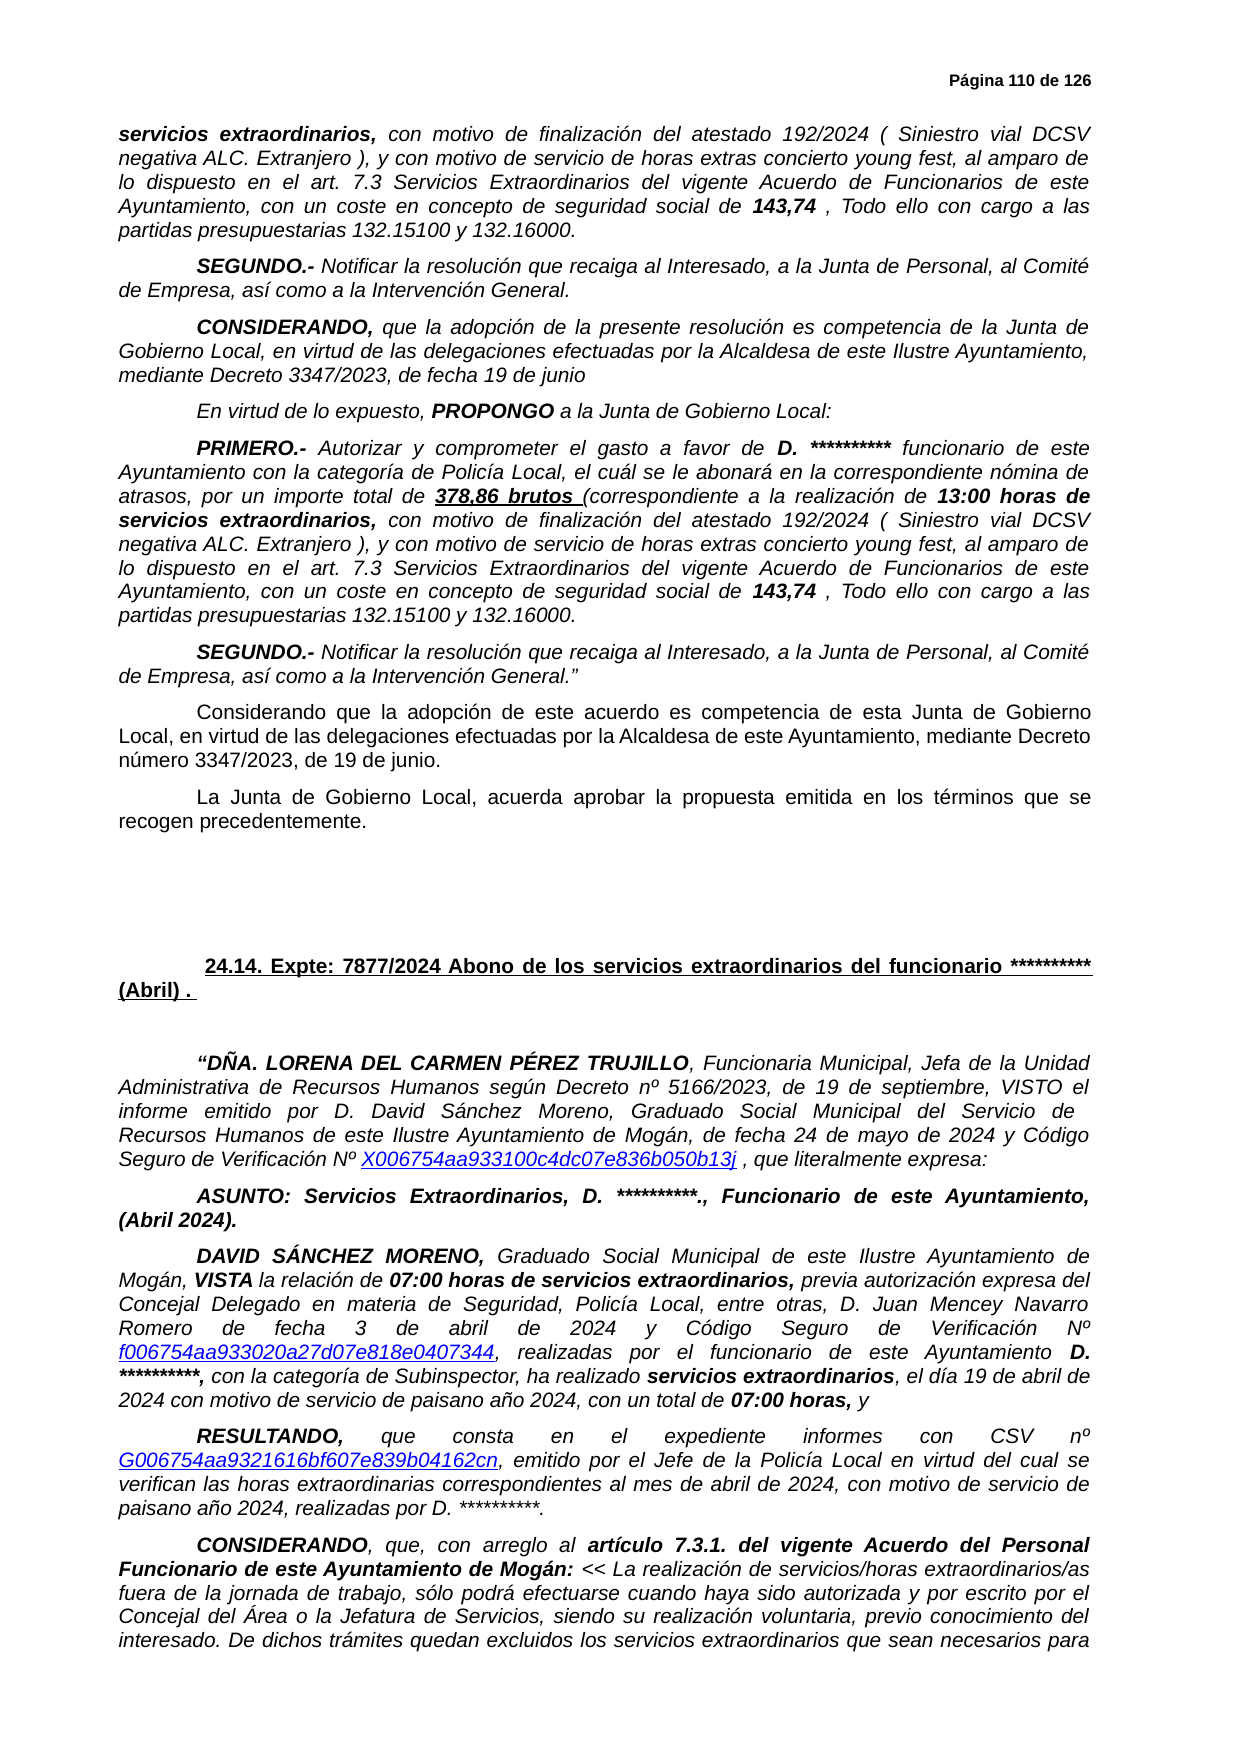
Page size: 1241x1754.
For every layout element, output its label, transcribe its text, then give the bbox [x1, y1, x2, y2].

text RESULTANDO, que consta en el expediente informes con CSV nº G006754aa9321616bf607e839b04162cn, emitido por el Jefe de la Policía Local en virtud del cual se verifican las horas extraordinarias correspondientes al mes de abril de 2024, con motivo de servicio de paisano año 2024, realizadas por D. **********. [118, 1424, 1092, 1520]
text DAVID SÁNCHEZ MORENO, Graduado Social Municipal de este Ilustre Ayuntamiento de Mogán, VISTA la relación de 07:00 horas de servicios extraordinarios, previa autorización expresa del Concejal Delegado en materia de Seguridad, Policía Local, entre otras, D. Juan Mencey Navarro Romero de fecha 3 de abril de 2024 y Código Seguro de Verificación Nº f006754aa933020a27d07e818e0407344, realizadas por el funcionario de este Ayuntamiento D. **********, con la categoría de Subinspector, ha realizado servicios extraordinarios, el día 19 de abril de 2024 con motivo de servicio de paisano año 2024, con un total de 07:00 horas, y [118, 1244, 1092, 1412]
text 24.14. Expte: 7877/2024 Abono de los servicios extraordinarios del funcionario ********** (Abril) . [118, 954, 1092, 1002]
text CONSIDERANDO, que, con arreglo al artículo 7.3.1. del vigente Acuerdo del Personal Funcionario de este Ayuntamiento de Mogán: << La realización de servicios/horas extraordinarios/as fuera de la jornada de trabajo, sólo podrá efectuarse cuando haya sido autorizada y por escrito por el Concejal del Área o la Jefatura de Servicios, siendo su realización voluntaria, previo conocimiento del interesado. De dichos trámites quedan excluidos los servicios extraordinarios que sean necesarios para [118, 1532, 1092, 1652]
text CONSIDERANDO, que la adopción de la presente resolución es competencia de la Junta de Gobierno Local, en virtud de las delegaciones efectuadas por la Alcaldesa de este Ilustre Ayuntamiento, mediante Decreto 3347/2023, de fecha 19 de junio [118, 315, 1092, 387]
text PRIMERO.- Autorizar y comprometer el gasto a favor de D. ********** funcionario de este Ayuntamiento con la categoría de Policía Local, el cuál se le abonará en la correspondiente nómina de atrasos, por un importe total de 378,86 brutos (correspondiente a la realización de 13:00 horas de servicios extraordinarios, con motivo de finalización del atestado 192/2024 ( Siniestro vial DCSV negativa ALC. Extranjero ), y con motivo de servicio de horas extras concierto young fest, al amparo de lo dispuesto en el art. 7.3 Servicios Extraordinarios del vigente Acuerdo de Funcionarios de este Ayuntamiento, con un coste en concepto de seguridad social de 143,74 , Todo ello con cargo a las partidas presupuestarias 132.15100 y 132.16000. [118, 436, 1092, 627]
text servicios extraordinarios, con motivo de finalización del atestado 192/2024 ( Siniestro vial DCSV negativa ALC. Extranjero ), y con motivo de servicio de horas extras concierto young fest, al amparo de lo dispuesto en el art. 7.3 Servicios Extraordinarios del vigente Acuerdo de Funcionarios de este Ayuntamiento, con un coste en concepto de seguridad social de 143,74 , Todo ello con cargo a las partidas presupuestarias 132.15100 y 132.16000. [118, 122, 1092, 242]
text “DÑA. LORENA DEL CARMEN PÉREZ TRUJILLO, Funcionaria Municipal, Jefa de la Unidad Administrativa de Recursos Humanos según Decreto nº 5166/2023, de 19 de septiembre, VISTO el informe emitido por D. David Sánchez Moreno, Graduado Social Municipal del Servicio de Recursos Humanos de este Ilustre Ayuntamiento de Mogán, de fecha 24 de mayo de 2024 y Código Seguro de Verificación Nº X006754aa933100c4dc07e836b050b13j , que literalmente expresa: [118, 1051, 1092, 1171]
text Considerando que la adopción de este acuerdo es competencia de esta Junta de Gobierno Local, en virtud de las delegaciones efectuadas por la Alcaldesa de este Ayuntamiento, mediante Decreto número 3347/2023, de 19 de junio. [118, 700, 1092, 772]
text SEGUNDO.- Notificar la resolución que recaiga al Interesado, a la Junta de Personal, al Comité de Empresa, así como a la Intervención General.” [118, 640, 1092, 688]
text En virtud de lo expuesto, PROPONGO a la Junta de Gobierno Local: [118, 399, 1092, 423]
text ASUNTO: Servicios Extraordinarios, D. **********., Funcionario de este Ayuntamiento, (Abril 2024). [118, 1183, 1092, 1231]
text SEGUNDO.- Notificar la resolución que recaiga al Interesado, a la Junta de Personal, al Comité de Empresa, así como a la Intervención General. [118, 254, 1092, 302]
text La Junta de Gobierno Local, acuerda aprobar la propuesta emitida en los términos que se recogen precedentemente. [118, 784, 1092, 832]
